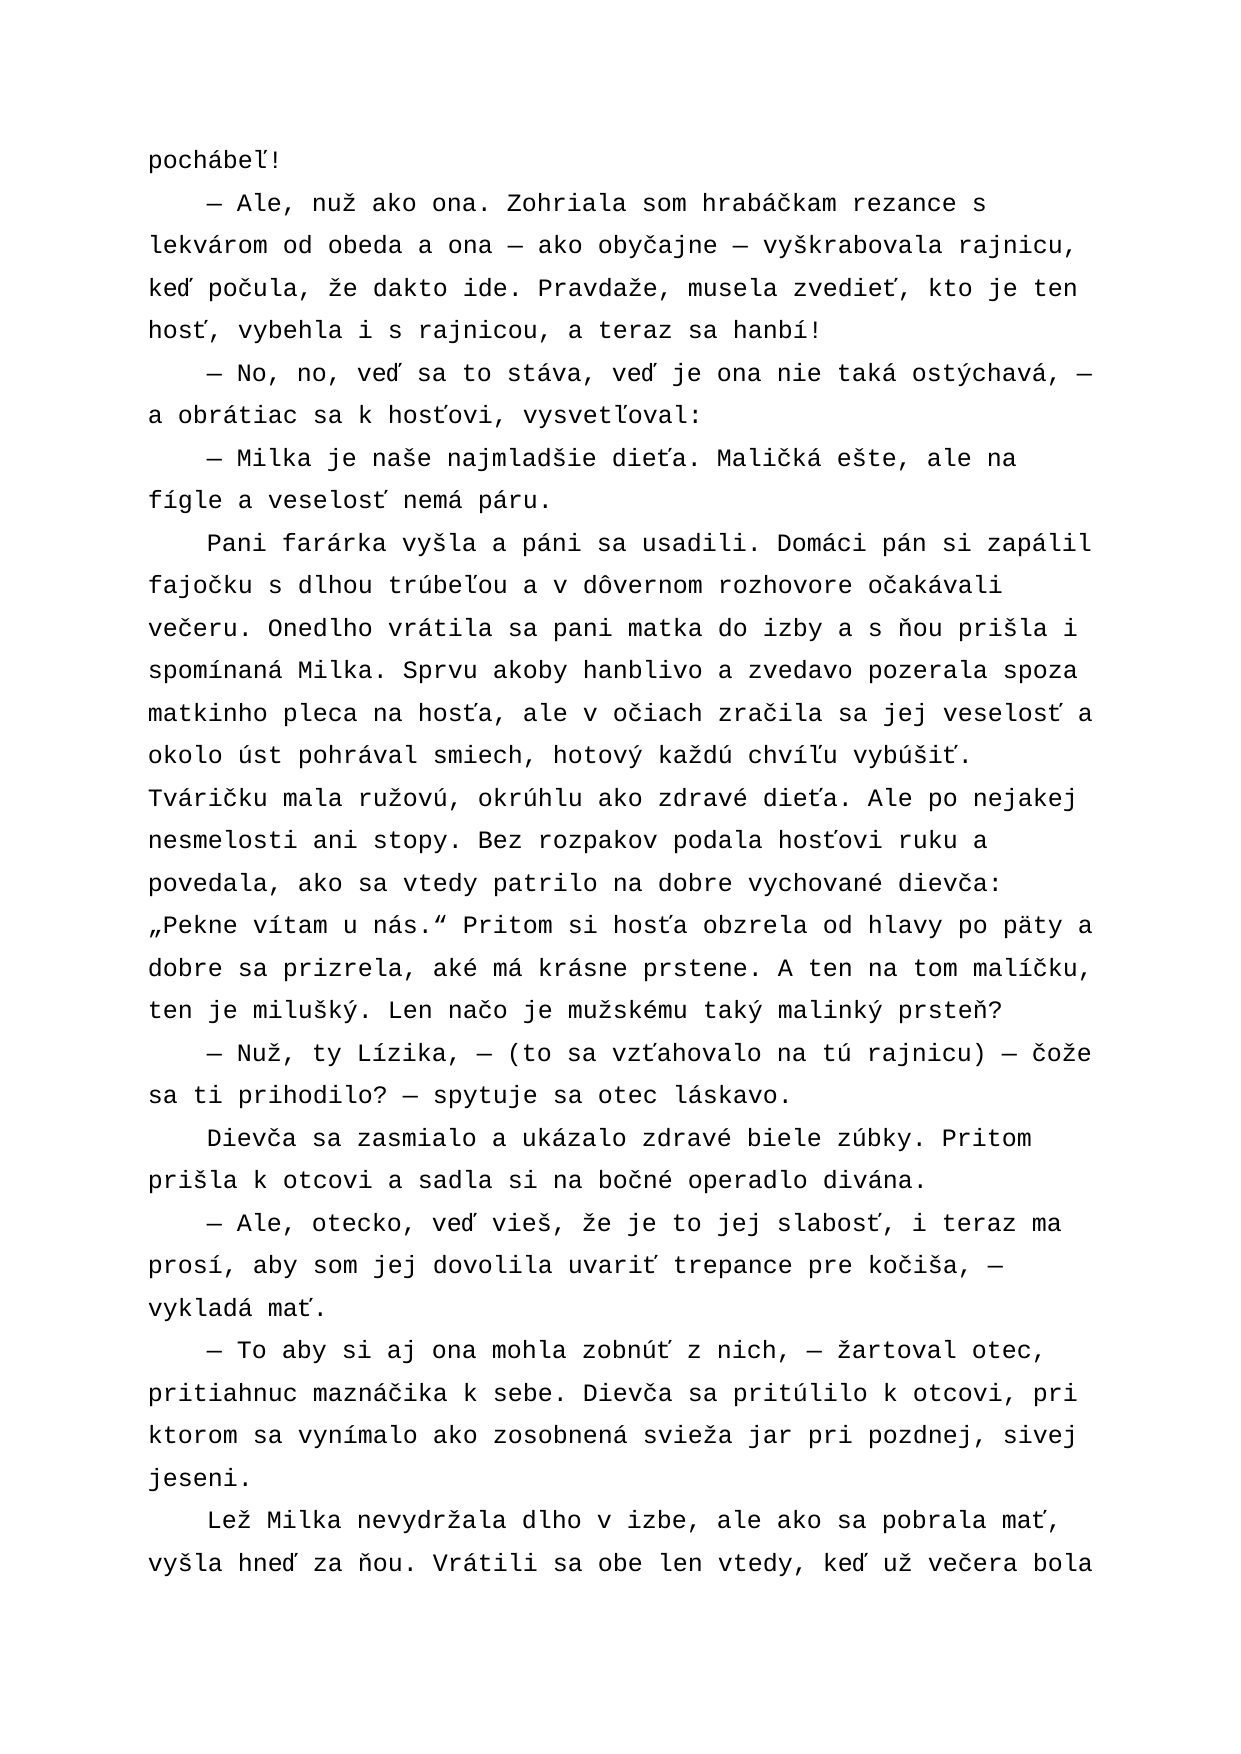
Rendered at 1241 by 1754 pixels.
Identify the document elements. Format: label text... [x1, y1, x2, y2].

text — To aby si aj ona mohla zobnúť z nich, — žartoval otec, pritiahnuc maznáčika k sebe. Dievča sa pritúlilo k otcovi, pri ktorom sa vynímalo ako zosobnená svieža jar pri pozdnej, sivej jeseni. [148, 1338, 1093, 1493]
text Lež Milka nevydržala dlho v izbe, ale ako sa pobrala mať, vyšla hneď za ňou. Vrátili sa obe len vtedy, keď už večera bola [148, 1508, 1093, 1578]
text Dievča sa zasmialo a ukázalo zdravé biele zúbky. Pritom prišla k otcovi a sadla si na bočné operadlo divána. [148, 1125, 1093, 1196]
text Pani farárka vyšla a páni sa usadili. Domáci pán si zapálil fajočku s dlhou trúbeľou a v dôvernom rozhovore očakávali večeru. Onedlho vrátila sa pani matka do izby a s ňou prišla i spomínaná Milka. Sprvu akoby hanblivo a zvedavo pozerala spoza matkinho pleca na hosťa, ale v očiach zračila sa jej veselosť a okolo úst pohrával smiech, hotový každú chvíľu vybúšiť. Tváričku mala ružovú, okrúhlu ako zdravé dieťa. Ale po nejakej nesmelosti ani stopy. Bez rozpakov podala hosťovi ruku a povedala, ako sa vtedy patrilo na dobre vychované dievča: „Pekne vítam u nás.“ Pritom si hosťa obzrela od hlavy po päty a dobre sa prizrela, aké má krásne prstene. A ten na tom malíčku, ten je milušký. Len načo je mužskému taký malinký prsteň? [148, 530, 1093, 1026]
text — Milka je naše najmladšie dieťa. Maličká ešte, ale na fígle a veselosť nemá páru. [148, 445, 1093, 516]
text — Ale, otecko, veď vieš, že je to jej slabosť, i teraz ma prosí, aby som jej dovolila uvariť trepance pre kočiša, — vykladá mať. [148, 1210, 1093, 1323]
text — Nuž, ty Lízika, — (to sa vzťahovalo na tú rajnicu) — čože sa ti prihodilo? — spytuje sa otec láskavo. [148, 1040, 1093, 1111]
text — No, no, veď sa to stáva, veď je ona nie taká ostýchavá, — a obrátiac sa k hosťovi, vysvetľoval: [148, 360, 1093, 431]
text — Ale, nuž ako ona. Zohriala som hrabáčkam rezance s lekvárom od obeda a ona — ako obyčajne — vyškrabovala rajnicu, keď počula, že dakto ide. Pravdaže, musela zvedieť, kto je ten hosť, vybehla i s rajnicou, a teraz sa hanbí! [148, 190, 1093, 346]
text pochábeľ! [148, 148, 1093, 176]
